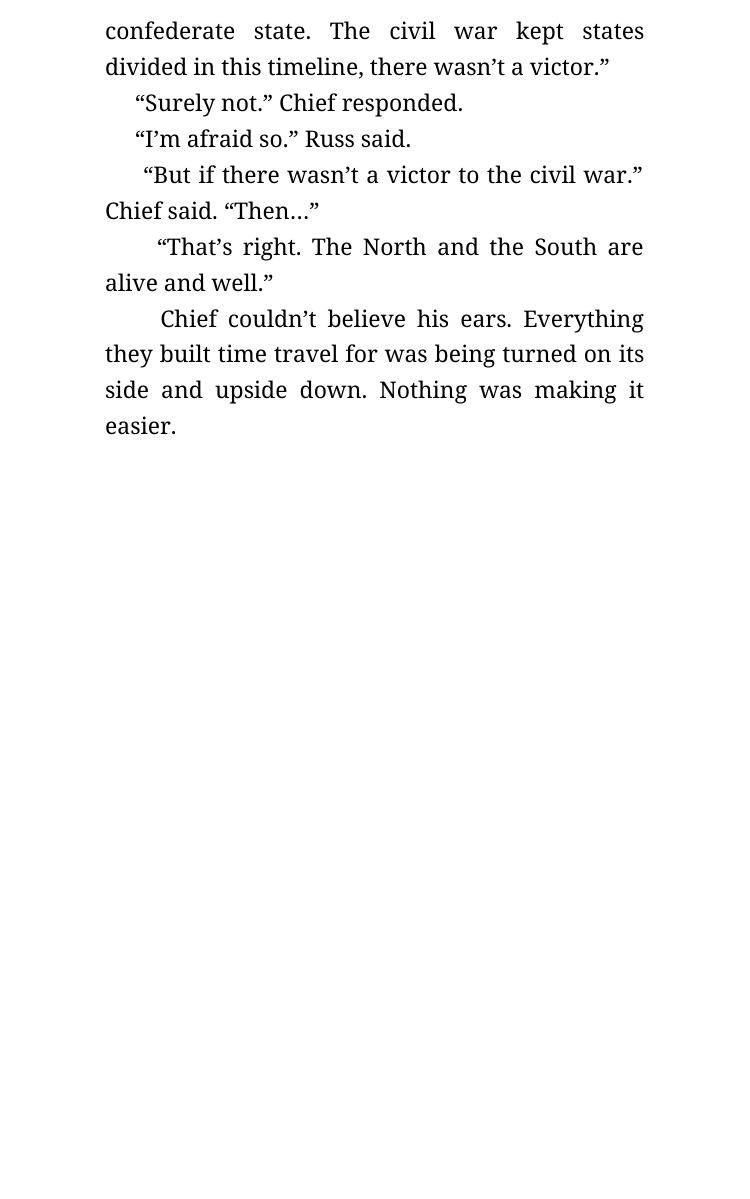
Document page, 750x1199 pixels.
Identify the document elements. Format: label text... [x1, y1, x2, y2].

text “I’m afraid so.” Russ said. [105, 123, 645, 154]
text confederate state. The civil war kept states divided in this timeline, there wasn’t a victor.” [105, 15, 645, 82]
text “That’s right. The North and the South are alive and well.” [105, 231, 645, 298]
text Chief couldn’t believe his ears. Everything they built time travel for was being turned on its side and upside down. Nothing was making it easier. [105, 302, 645, 442]
text “But if there wasn’t a victor to the civil war.” Chief said. “Then…” [105, 159, 645, 226]
text “Surely not.” Chief responded. [105, 87, 645, 118]
